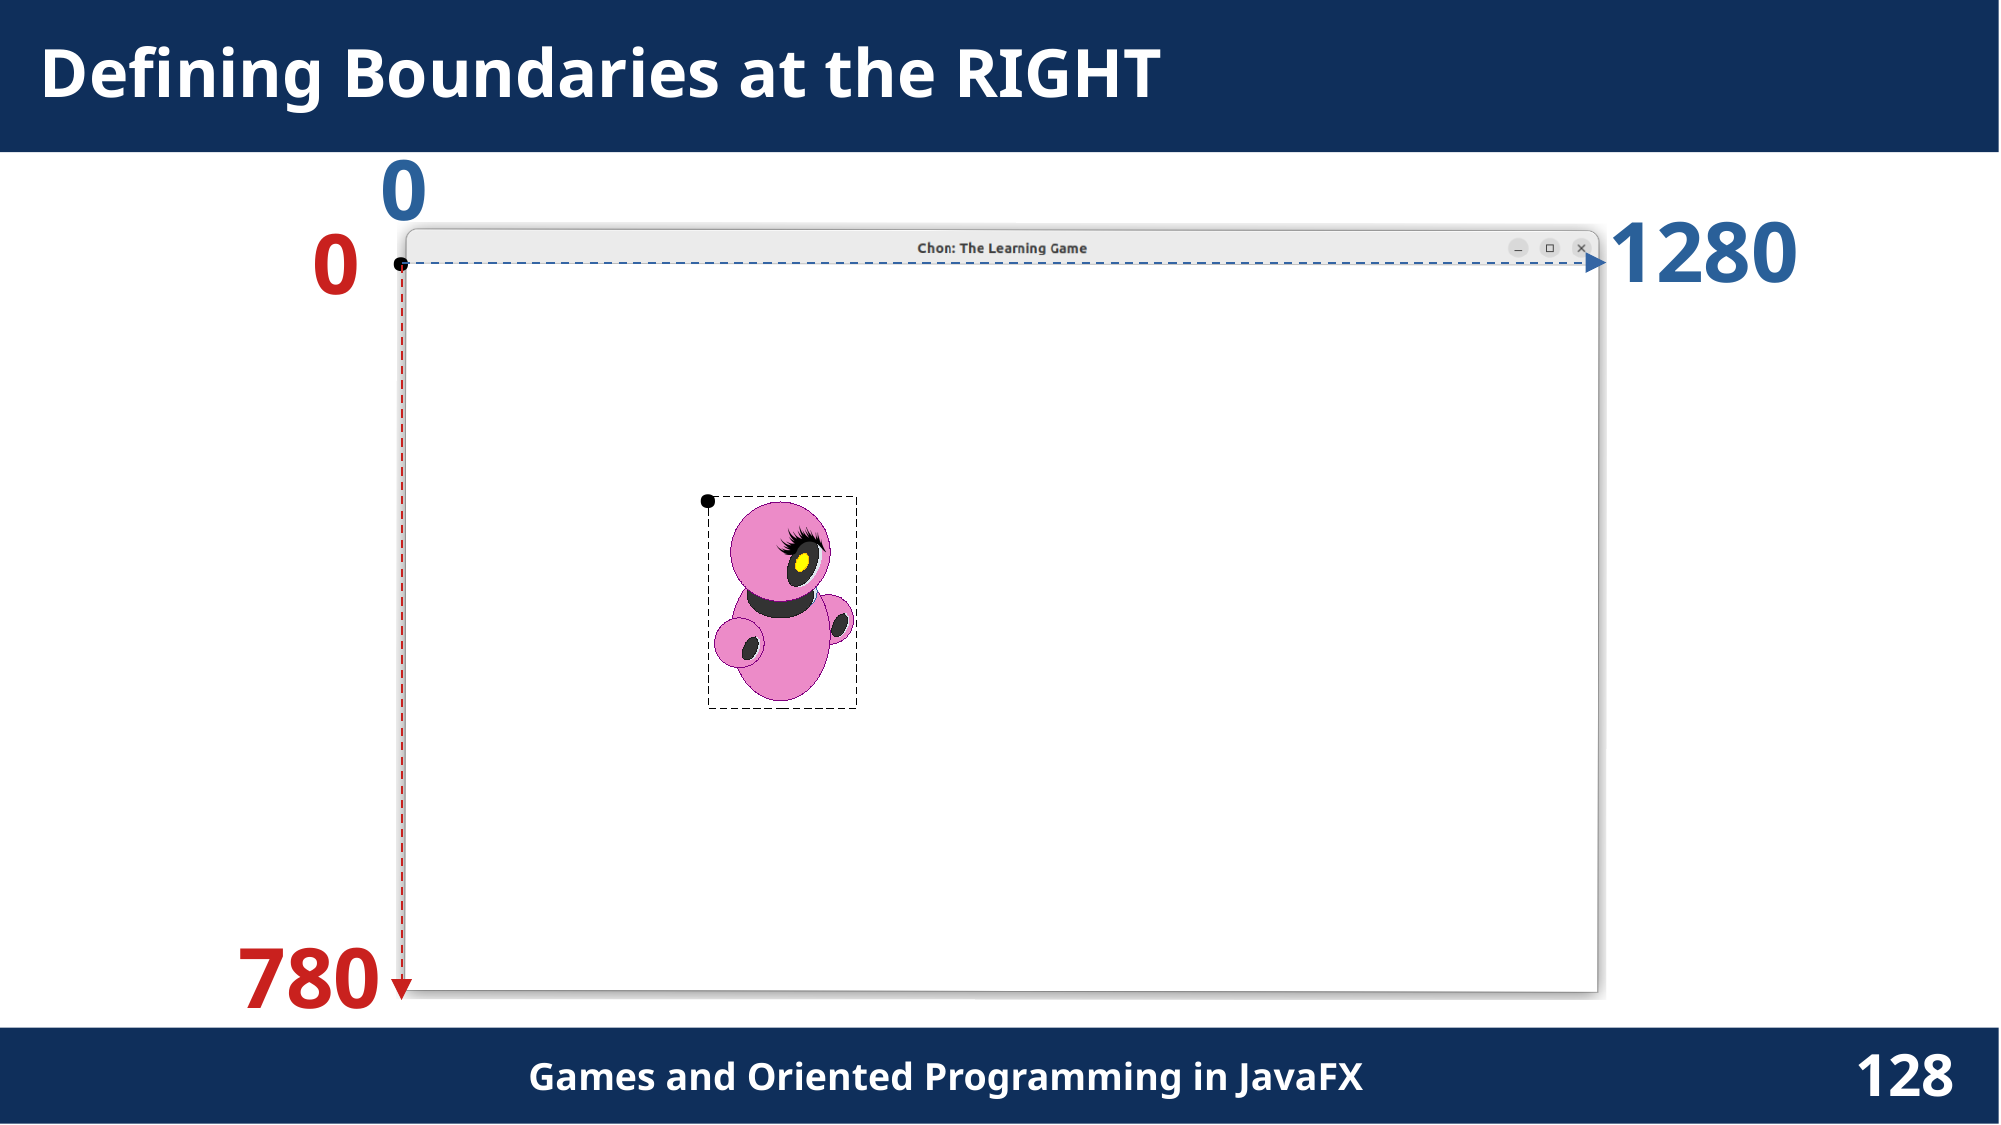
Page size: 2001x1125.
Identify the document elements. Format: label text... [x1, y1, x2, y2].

text_box 780 [200, 918, 420, 1033]
text_box 0 [396, 170, 411, 179]
picture [395, 221, 1607, 1000]
text_box Defining Boundaries at the RIGHT [25, 23, 1999, 119]
text_box . [667, 416, 751, 532]
text_box 0 [295, 203, 378, 319]
text_box [708, 496, 857, 709]
text_box . [360, 179, 443, 295]
text_box 1280 [1588, 191, 1819, 307]
text_box 0 [366, 130, 438, 179]
